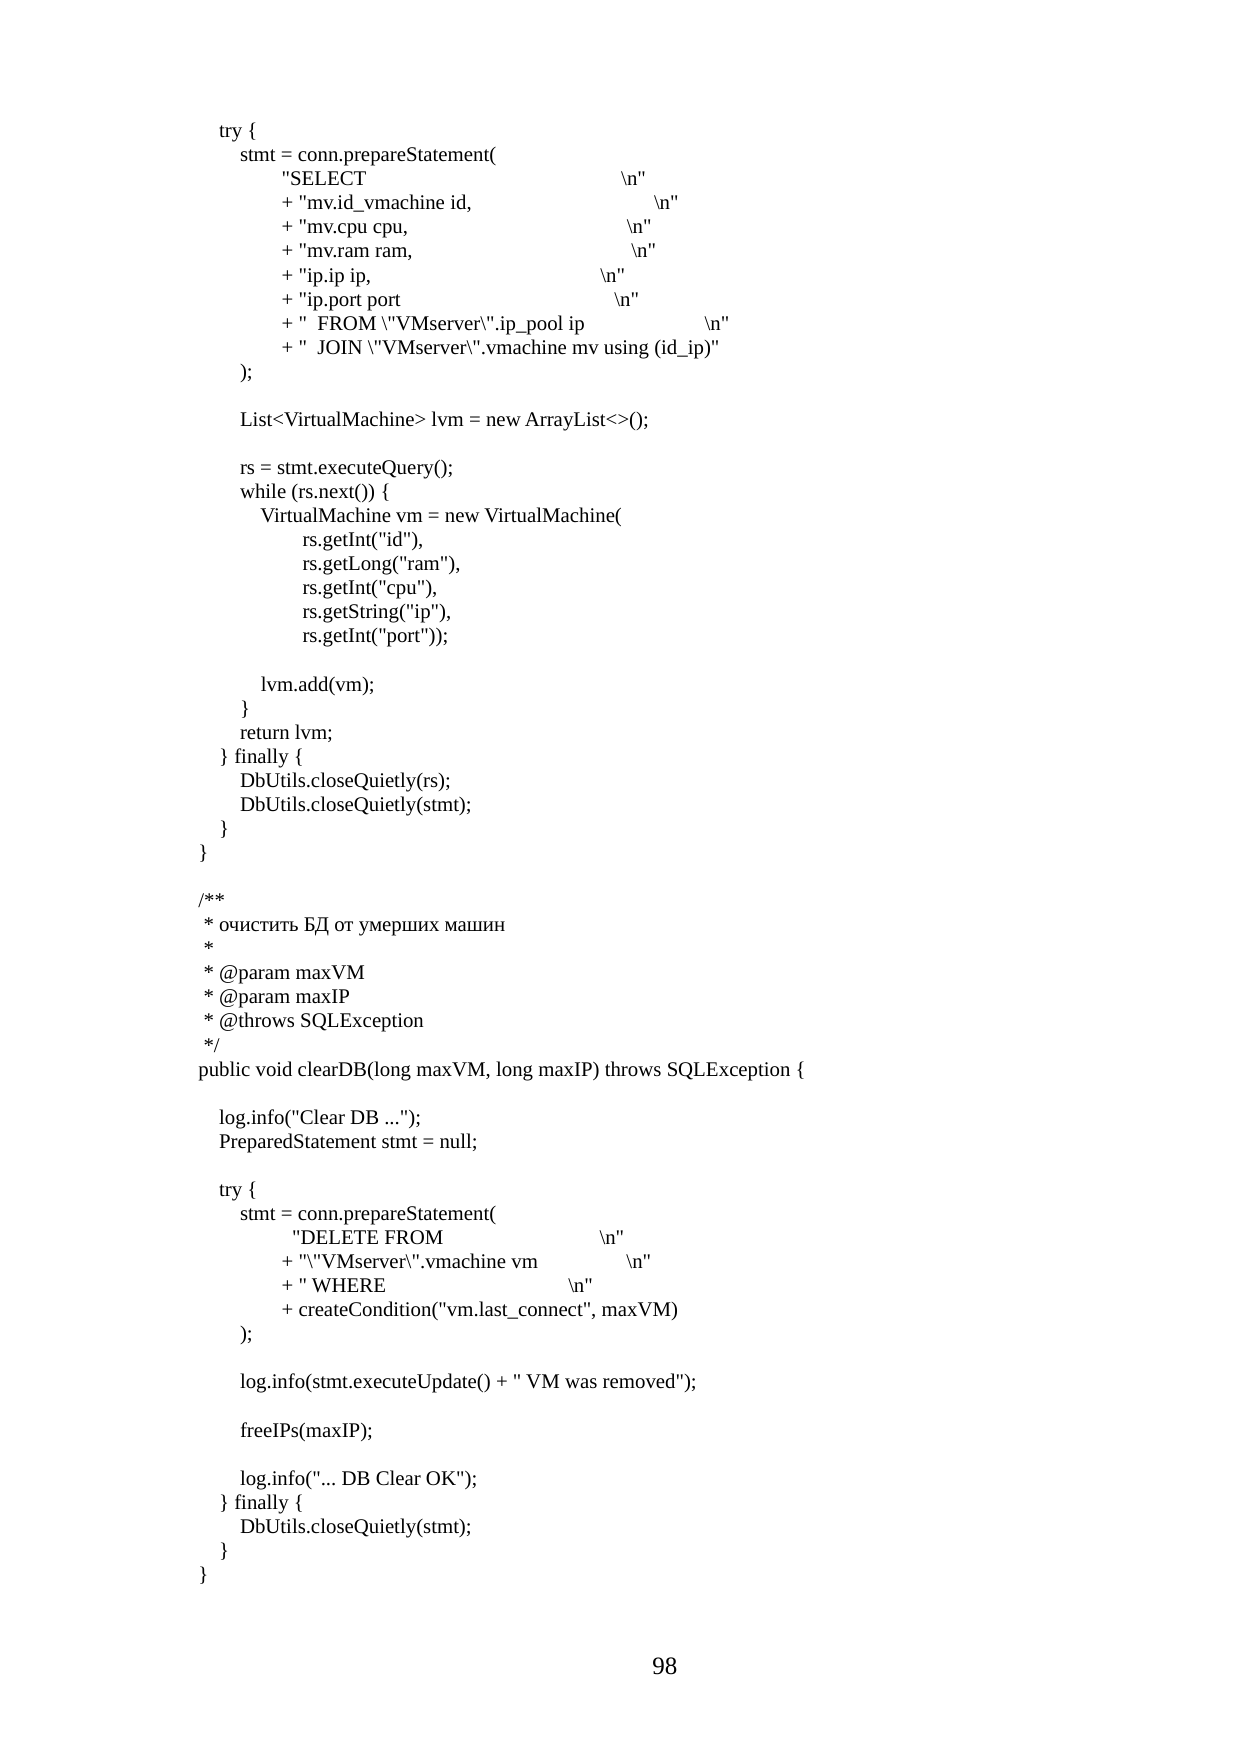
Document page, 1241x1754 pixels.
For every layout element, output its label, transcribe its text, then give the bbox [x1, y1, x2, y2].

text try { stmt = conn.prepareStatement( "SELECT \n" + "mv.id_vmachine id, \n" + "mv.cpu cpu, \n" + "mv.ram ram, \n" + "ip.ip ip, \n" + "ip.port port \n" + " FROM \"VMserver\".ip_pool ip \n" + " JOIN \"VMserver\".vmachine mv using (id_ip)" ); List<VirtualMachine> lvm = new ArrayList<>(); rs = stmt.executeQuery(); while (rs.next()) { VirtualMachine vm = new VirtualMachine( rs.getInt("id"), rs.getLong("ram"), rs.getInt("cpu"), rs.getString("ip"), rs.getInt("port")); lvm.add(vm); } return lvm; } finally { DbUtils.closeQuietly(rs); DbUtils.closeQuietly(stmt); } } /** * очистить БД от умерших машин * * @param maxVM * @param maxIP * @throws SQLException */ public void clearDB(long maxVM, long maxIP) throws SQLException { log.info("Clear DB ..."); PreparedStatement stmt = null; try { stmt = conn.prepareStatement( "DELETE FROM \n" + "\"VMserver\".vmachine vm \n" + " WHERE \n" + createCondition("vm.last_connect", maxVM) ); log.info(stmt.executeUpdate() + " VM was removed"); freeIPs(maxIP); log.info("... DB Clear OK"); } finally { DbUtils.closeQuietly(stmt); } } [177, 118, 1152, 1610]
